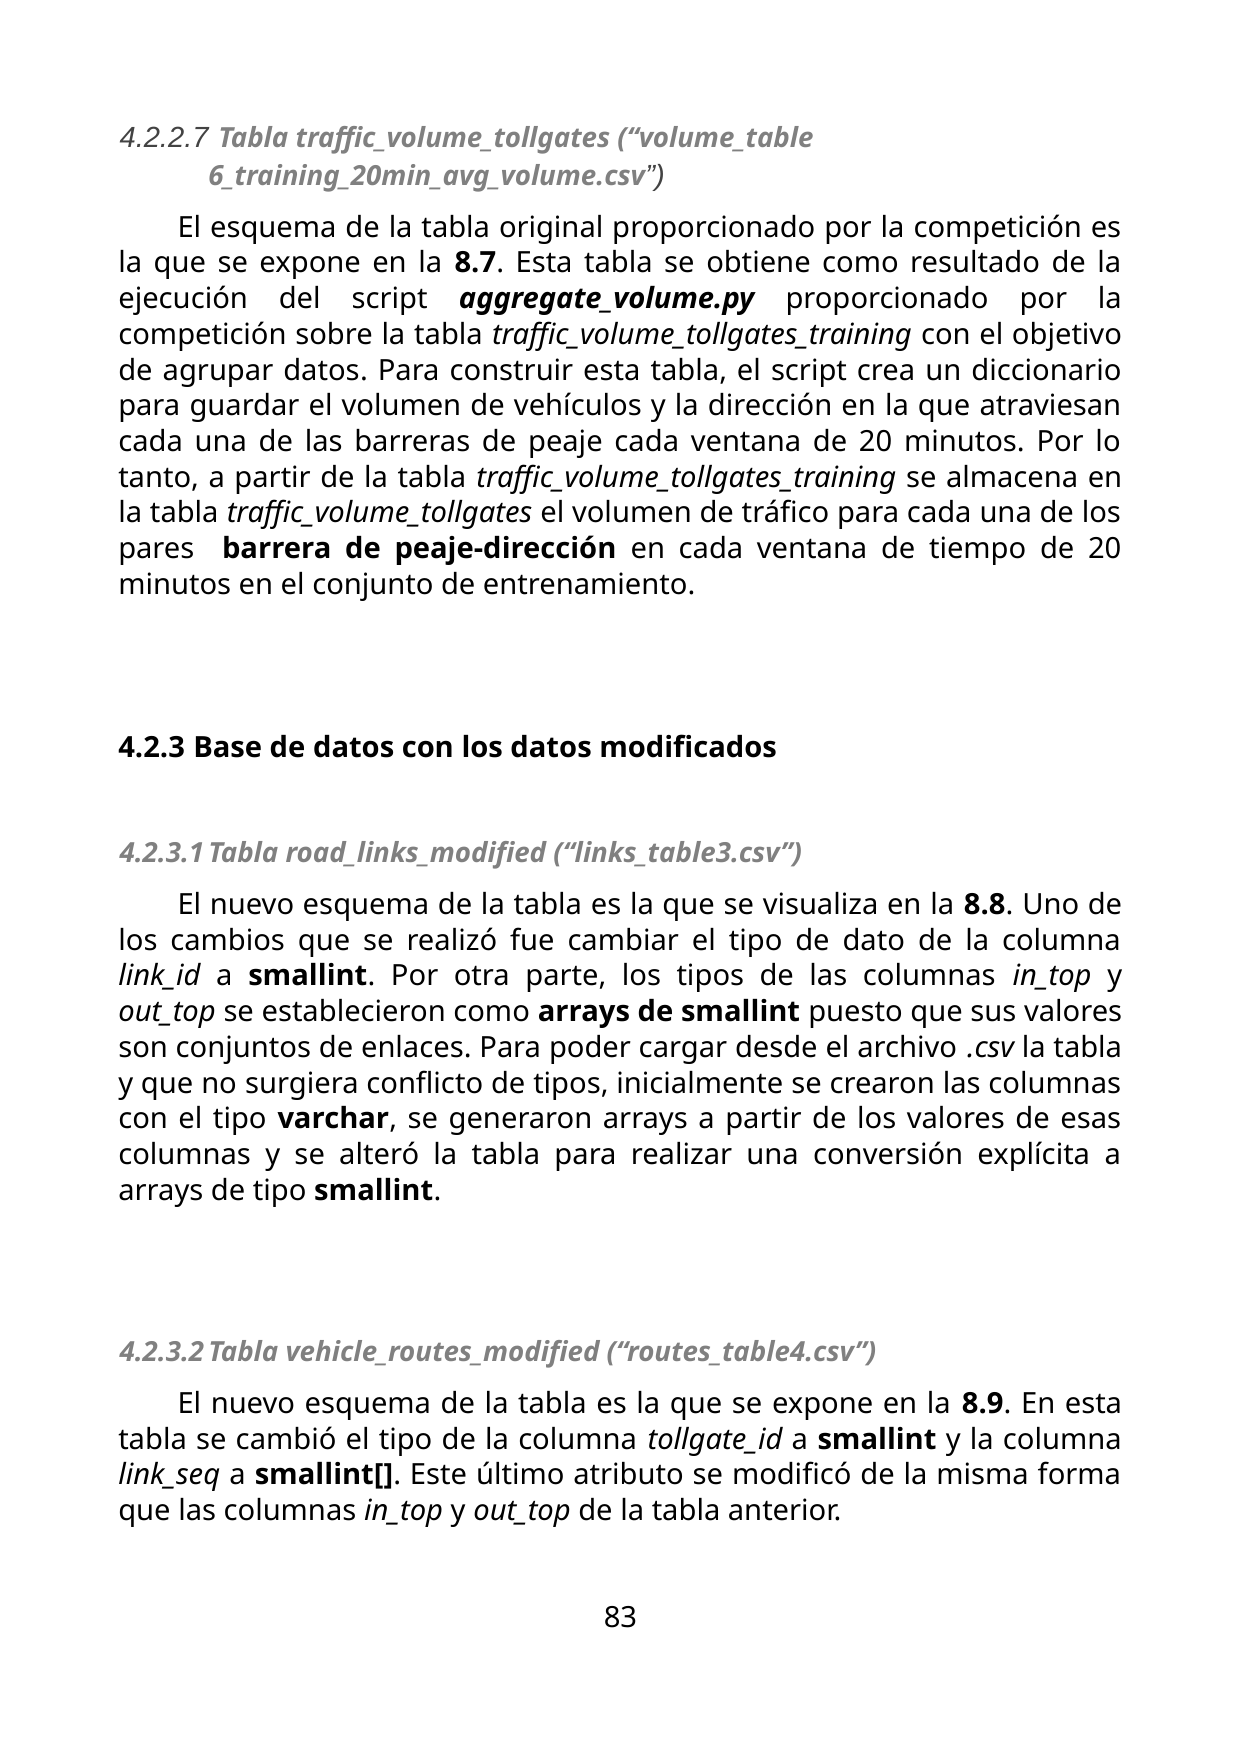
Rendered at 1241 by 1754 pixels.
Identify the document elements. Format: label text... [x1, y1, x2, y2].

subtitle Tabla traffic_volume_tollgates (“volume_table 6_training_20min_avg_volume.csv”) [119, 118, 1122, 193]
text El nuevo esquema de la tabla es la que se expone en la Tabla 8.9. En esta tabla se cambió el tipo de la columna tollgate_id a smallint y la columna link_seq a smallint[]. Este último atributo se modificó de la misma forma que las columnas in_top y out_top de la tabla anterior. [118, 1382, 1122, 1529]
text El esquema de la tabla original proporcionado por la competición es la que se expone en la Tabla 8.7. Esta tabla se obtiene como resultado de la ejecución del script aggregate_volume.py proporcionado por la competición sobre la tabla traffic_volume_tollgates_training con el objetivo de agrupar datos. Para construir esta tabla, el script crea un diccionario para guardar el volumen de vehículos y la dirección en la que atraviesan cada una de las barreras de peaje cada ventana de 20 minutos. Por lo tanto, a partir de la tabla traffic_volume_tollgates_training se almacena en la tabla traffic_volume_tollgates el volumen de tráfico para cada una de los pares barrera de peaje-dirección en cada ventana de tiempo de 20 minutos en el conjunto de entrenamiento. [118, 206, 1122, 603]
subtitle Tabla vehicle_routes_modified (“routes_table4.csv”) [119, 1332, 1122, 1370]
subtitle Tabla road_links_modified (“links_table3.csv”) [119, 833, 1122, 871]
text El nuevo esquema de la tabla es la que se visualiza en la Tabla 8.8. Uno de los cambios que se realizó fue cambiar el tipo de dato de la columna link_id a smallint. Por otra parte, los tipos de las columnas in_top y out_top se establecieron como arrays de smallint puesto que sus valores son conjuntos de enlaces. Para poder cargar desde el archivo .csv la tabla y que no surgiera conflicto de tipos, inicialmente se crearon las columnas con el tipo varchar, se generaron arrays a partir de los valores de esas columnas y se alteró la tabla para realizar una conversión explícita a arrays de tipo smallint. [118, 883, 1122, 1209]
subtitle Base de datos con los datos modificados [118, 726, 1122, 766]
